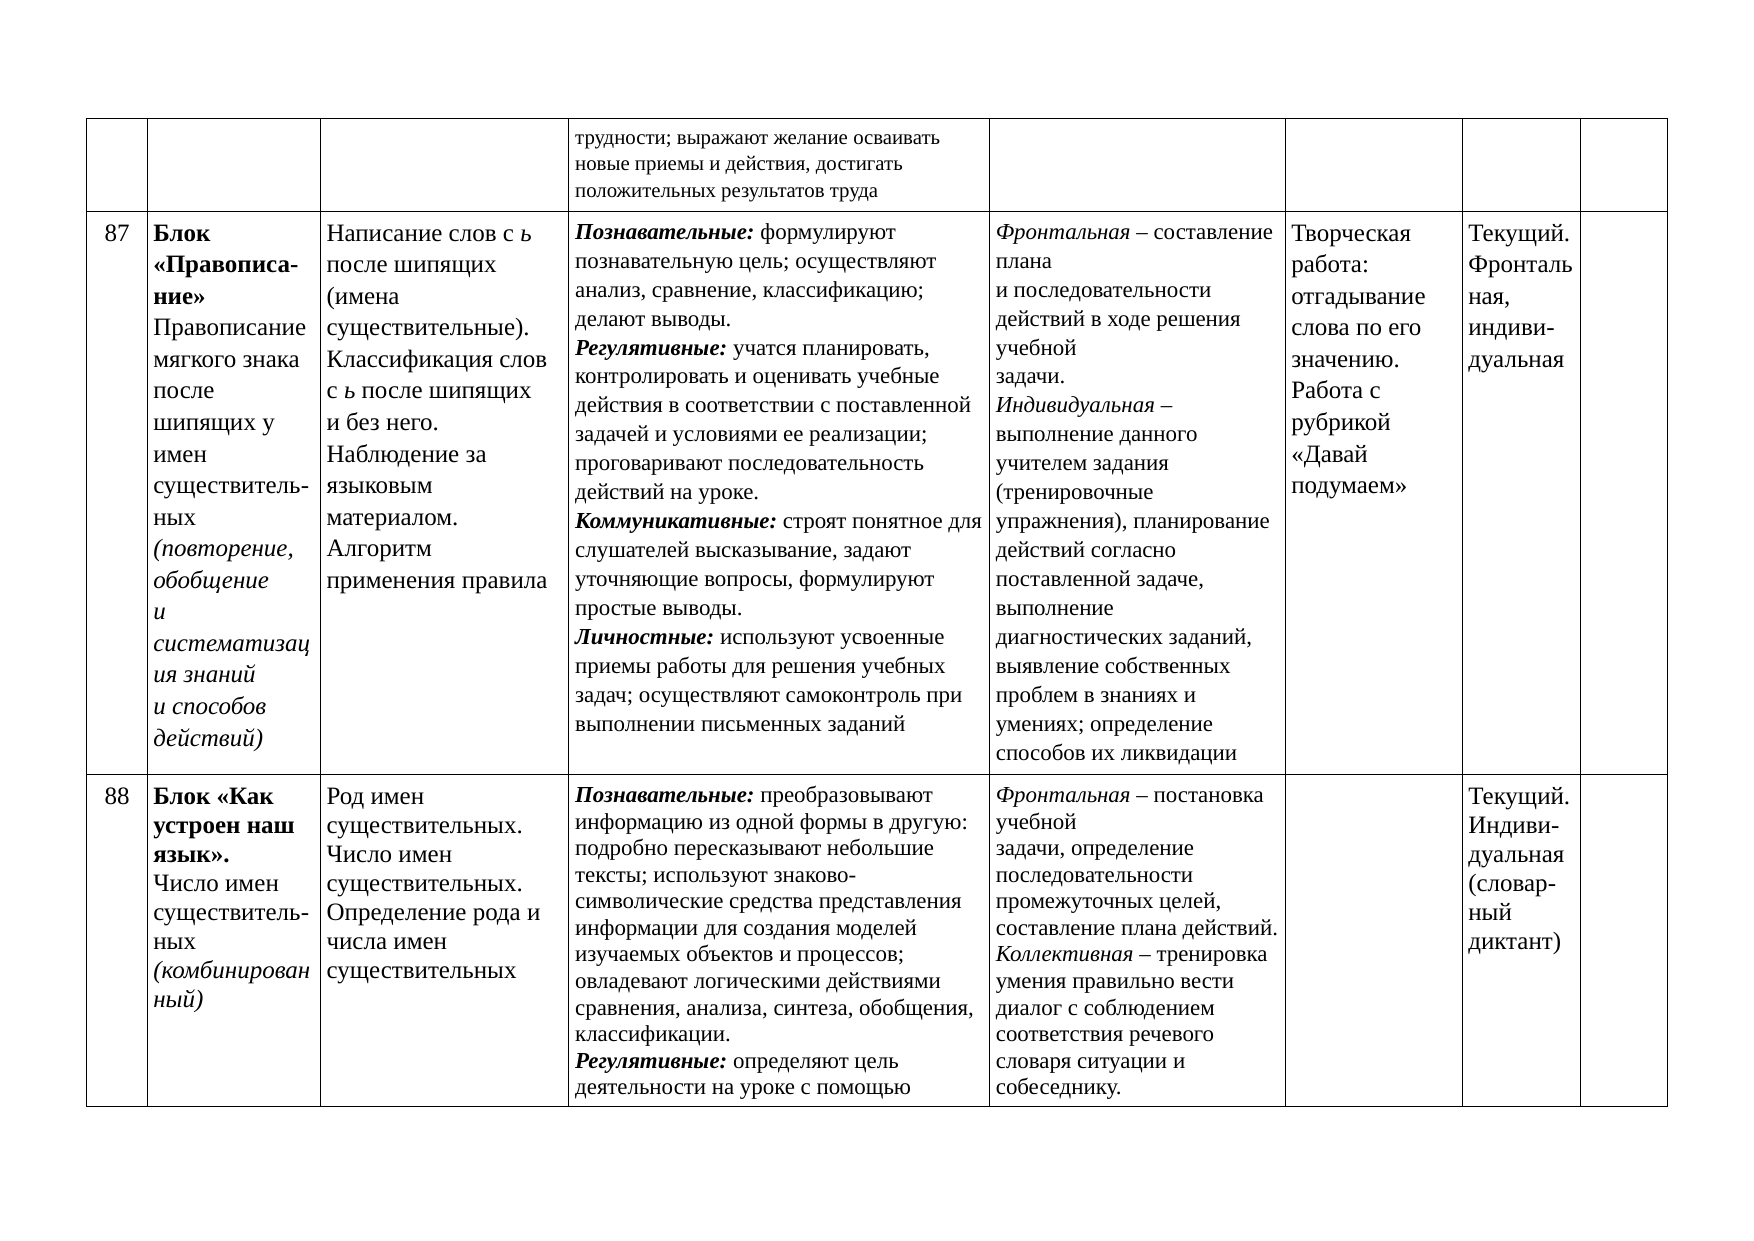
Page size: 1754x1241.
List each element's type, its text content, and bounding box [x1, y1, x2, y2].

table_cell Текущий. Фронтальная, индиви-дуальная [1463, 212, 1580, 774]
table_cell Фронтальная – постановка учебной задачи, определение последовательности промежуточных целей, составление плана действий. Коллективная – тренировка умения правильно вести диалог с соблюдением соответствия речевого словаря ситуации и собеседнику. [990, 775, 1285, 1106]
table_cell Род имен существительных. Число имен существительных. Определение рода и числа имен существительных [321, 775, 568, 1106]
table_cell [1286, 119, 1462, 211]
table_cell Фронтальная – составление плана и последовательности действий в ходе решения учебной задачи. Индивидуальная – выполнение данного учителем задания (тренировочные упражнения), планирование действий согласно поставленной задаче, выполнение диагностических заданий, выявление собственных проблем в знаниях и умениях; определение способов их ликвидации [990, 212, 1285, 774]
table_cell Познавательные: преобразовывают информацию из одной формы в другую: подробно пересказывают небольшие тексты; используют знаково-символические средства представления информации для создания моделей изучаемых объектов и процессов; овладевают логическими действиями сравнения, анализа, синтеза, обобщения, классификации. Регулятивные: определяют цель деятельности на уроке с помощью [569, 775, 989, 1106]
table_cell Блок «Правописа-ние» Правописание мягкого знака после шипящих у имен существитель-ных (повторение, обобщение и систематизация знаний и способов действий) [148, 212, 320, 774]
table_cell трудности; выражают желание осваивать новые приемы и действия, достигать положительных результатов труда [569, 119, 989, 211]
table_cell 87 [87, 212, 147, 774]
table_cell [1581, 119, 1667, 211]
table_cell [148, 119, 320, 211]
table_cell Текущий. Индиви-дуальная (словар-ный диктант) [1463, 775, 1580, 1106]
table_cell [321, 119, 568, 211]
table_cell Познавательные: формулируют познавательную цель; осуществляют анализ, сравнение, классификацию; делают выводы. Регулятивные: учатся планировать, контролировать и оценивать учебные действия в соответствии с поставленной задачей и условиями ее реализации; проговаривают последовательность действий на уроке. Коммуникативные: строят понятное для слушателей высказывание, задают уточняющие вопросы, формулируют простые выводы. Личностные: используют усвоенные приемы работы для решения учебных задач; осуществляют самоконтроль при выполнении письменных заданий [569, 212, 989, 774]
table_cell [1581, 212, 1667, 774]
table_cell [1286, 775, 1462, 1106]
table_cell [1581, 775, 1667, 1106]
table_cell Блок «Как устроен наш язык». Число имен существитель-ных (комбинированный) [148, 775, 320, 1106]
table_cell Творческая работа: отгадывание слова по его значению. Работа с рубрикой «Давай подумаем» [1286, 212, 1462, 774]
table_cell [1463, 119, 1580, 211]
table_cell [990, 119, 1285, 211]
table_cell 88 [87, 775, 147, 1106]
table_cell [87, 119, 147, 211]
table_cell Написание слов с ь после шипящих (имена существительные). Классификация слов с ь после шипящих и без него. Наблюдение за языковым материалом. Алгоритм применения правила [321, 212, 568, 774]
